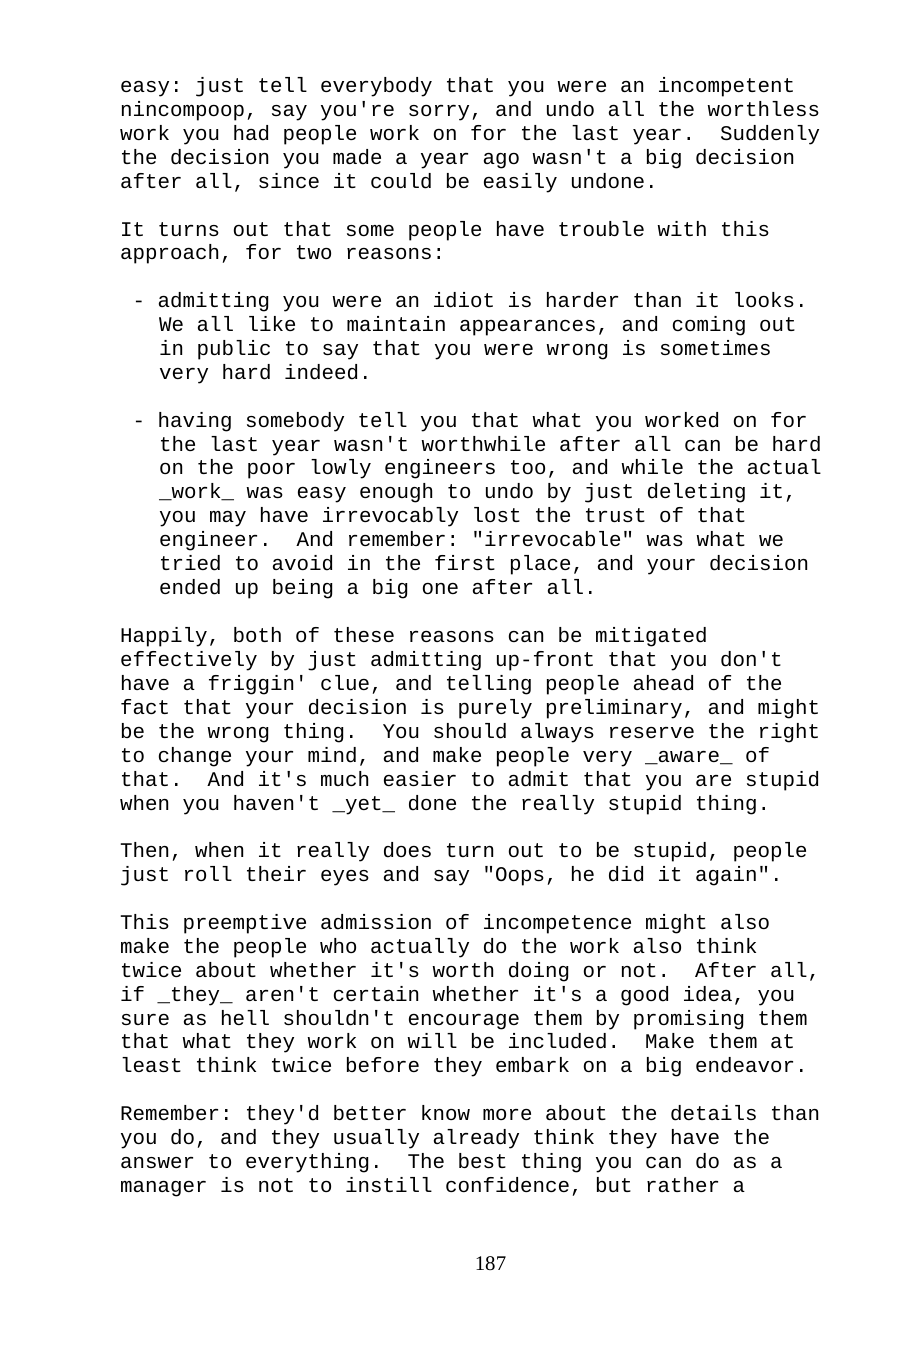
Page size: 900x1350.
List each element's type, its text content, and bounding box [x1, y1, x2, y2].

text This preemptive admission of incompetence might also make the people who actually do the work also think twice about whether it's worth doing or not. After all, if _they_ aren't certain whether it's a good idea, you sure as hell shouldn't encourage them by promising them that what they work on will be included. Make them at least think twice before they embark on a big endeavor. [120, 912, 825, 1079]
text easy: just tell everybody that you were an incompetent nincompoop, say you're sorry, and undo all the worthless work you had people work on for the last year. Suddenly the decision you made a year ago wasn't a big decision after all, since it could be easily undone. [120, 75, 825, 195]
text Happily, both of these reasons can be mitigated effectively by just admitting up-front that you don't have a friggin' clue, and telling people ahead of the fact that your decision is purely preliminary, and might be the wrong thing. You should always reserve the right to change your mind, and make people very _aware_ of that. And it's much easier to admit that you are stupid when you haven't _yet_ done the really stupid thing. [120, 625, 825, 816]
text It turns out that some people have trouble with this approach, for two reasons: [120, 218, 825, 266]
text Then, when it really does turn out to be stupid, people just roll their eyes and say "Oops, he did it again". [120, 840, 825, 888]
text Remember: they'd better know more about the details than you do, and they usually already think they have the answer to everything. The best thing you can do as a manager is not to instill confidence, but rather a [120, 1103, 825, 1199]
text - having somebody tell you that what you worked on for the last year wasn't worthwhile after all can be hard on the poor lowly engineers too, and while the actual _work_ was easy enough to undo by just deleting it, you may have irrevocably lost the trust of that engineer. And remember: "irrevocable" was what we tried to avoid in the first place, and your decision ended up being a big one after all. [120, 409, 825, 601]
text - admitting you were an idiot is harder than it looks. We all like to maintain appearances, and coming out in public to say that you were wrong is sometimes very hard indeed. [120, 290, 825, 386]
